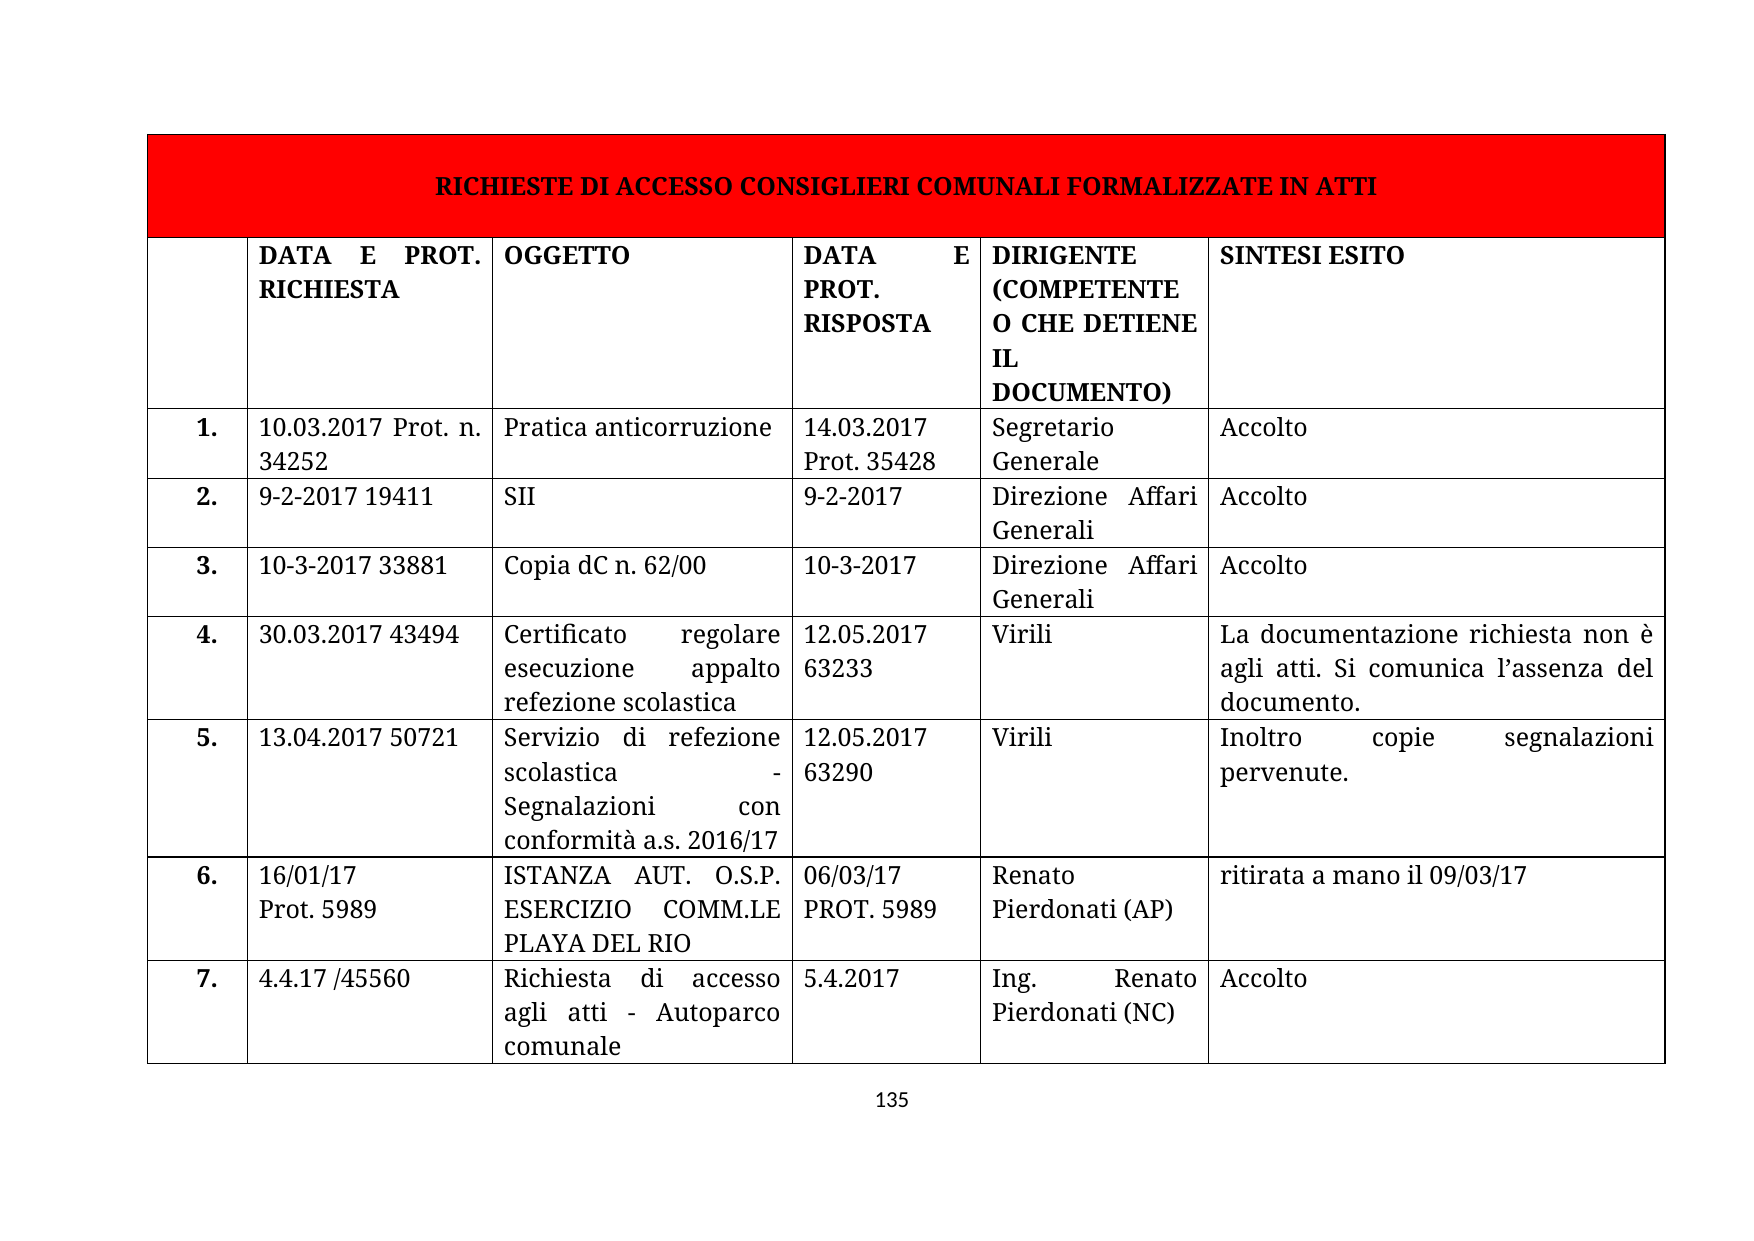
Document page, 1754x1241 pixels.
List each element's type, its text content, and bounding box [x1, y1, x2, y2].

table_cell Certificato regolare esecuzione appalto refezione scolastica [493, 617, 792, 719]
table_cell Copia dC n. 62/00 [493, 548, 792, 616]
table_cell 10-3-2017 33881 [248, 548, 492, 616]
table_cell 10-3-2017 [793, 548, 980, 616]
table_cell Renato Pierdonati (AP) [981, 858, 1208, 959]
table_cell Accolto [1209, 409, 1664, 477]
table_cell [148, 858, 247, 959]
table_cell 12.05.2017 63233 [793, 617, 980, 719]
table_cell Richiesta di accesso agli atti - Autoparco comunale [493, 961, 792, 1063]
table_cell Inoltro copie segnalazioni pervenute. [1209, 720, 1664, 856]
table_cell SINTESI ESITO [1209, 238, 1664, 408]
table_cell Ing. Renato Pierdonati (NC) [981, 961, 1208, 1063]
table_cell [148, 548, 247, 616]
table_cell [148, 409, 247, 477]
table_header RICHIESTE DI ACCESSO CONSIGLIERI COMUNALI FORMALIZZATE IN ATTI [148, 135, 1664, 237]
table_cell DIRIGENTE (COMPETENTE O CHE DETIENE IL DOCUMENTO) [981, 238, 1208, 408]
table_cell [148, 720, 247, 856]
table_cell DATA E PROT. RISPOSTA [793, 238, 980, 408]
table_cell 5.4.2017 [793, 961, 980, 1063]
table_cell [148, 961, 247, 1063]
table_cell 4.4.17 /45560 [248, 961, 492, 1063]
table_cell La documentazione richiesta non è agli atti. Si comunica l’assenza del documento. [1209, 617, 1664, 719]
table_cell DATA E PROT. RICHIESTA [248, 238, 492, 408]
table_cell 30.03.2017 43494 [248, 617, 492, 719]
table_cell 16/01/17 Prot. 5989 [248, 858, 492, 959]
table_cell OGGETTO [493, 238, 792, 408]
table_cell [148, 479, 247, 547]
table_cell Accolto [1209, 961, 1664, 1063]
table_cell 9-2-2017 19411 [248, 479, 492, 547]
table_cell [148, 238, 247, 408]
table_cell Pratica anticorruzione [493, 409, 792, 477]
table_cell Servizio di refezione scolastica - Segnalazioni con conformità a.s. 2016/17 [493, 720, 792, 856]
table_cell Virili [981, 720, 1208, 856]
table_cell 13.04.2017 50721 [248, 720, 492, 856]
table_cell 9-2-2017 [793, 479, 980, 547]
table_cell Virili [981, 617, 1208, 719]
table_cell Accolto [1209, 479, 1664, 547]
table_cell Accolto [1209, 548, 1664, 616]
table_cell SII [493, 479, 792, 547]
table_cell 10.03.2017 Prot. n. 34252 [248, 409, 492, 477]
table_cell Direzione Affari Generali [981, 548, 1208, 616]
table_cell ISTANZA AUT. O.S.P. ESERCIZIO COMM.LE PLAYA DEL RIO [493, 858, 792, 959]
table_cell ritirata a mano il 09/03/17 [1209, 858, 1664, 959]
table_cell 14.03.2017 Prot. 35428 [793, 409, 980, 477]
table_cell 12.05.2017 63290 [793, 720, 980, 856]
table_cell Segretario Generale [981, 409, 1208, 477]
table_cell Direzione Affari Generali [981, 479, 1208, 547]
table_cell 06/03/17 PROT. 5989 [793, 858, 980, 959]
table_cell [148, 617, 247, 719]
